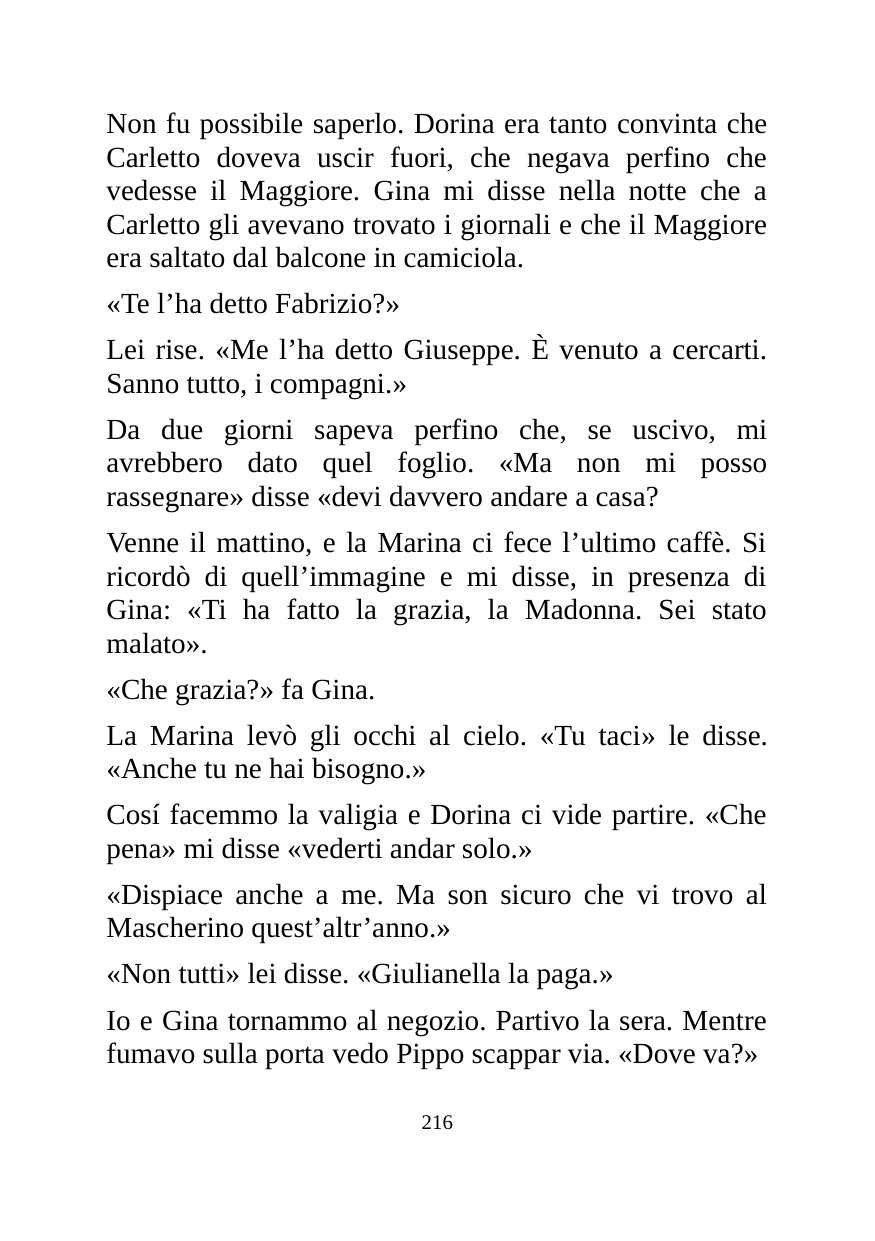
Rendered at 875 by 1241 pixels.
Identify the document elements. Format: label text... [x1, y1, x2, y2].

text Da due giorni sapeva perfino che, se uscivo, mi avrebbero dato quel foglio. «Ma non mi posso rassegnare» disse «devi davvero andare a casa? [106, 412, 768, 513]
text Non fu possibile saperlo. Dorina era tanto convinta che Carletto doveva uscir fuori, che negava perfino che vedesse il Maggiore. Gina mi disse nella notte che a Carletto gli avevano trovato i giornali e che il Maggiore era saltato dal balcone in camiciola. [106, 106, 768, 274]
text «Non tutti» lei disse. «Giulianella la paga.» [106, 957, 768, 990]
text Io e Gina tornammo al negozio. Partivo la sera. Mentre fumavo sulla porta vedo Pippo scappar via. «Dove va?» [106, 1003, 768, 1070]
text «Che grazia?» fa Gina. [106, 672, 768, 705]
text «Dispiace anche a me. Ma son sicuro che vi trovo al Mascherino quest’altr’anno.» [106, 877, 768, 944]
text Venne il mattino, e la Marina ci fece l’ultimo caffè. Si ricordò di quell’immagine e mi disse, in presenza di Gina: «Ti ha fatto la grazia, la Madonna. Sei stato malato». [106, 525, 768, 659]
text La Marina levò gli occhi al cielo. «Tu taci» le disse. «Anche tu ne hai bisogno.» [106, 718, 768, 785]
text «Te l’ha detto Fabrizio?» [106, 286, 768, 320]
text Lei rise. «Me l’ha detto Giuseppe. È venuto a cercarti. Sanno tutto, i compagni.» [106, 332, 768, 399]
text Cosí facemmo la valigia e Dorina ci vide partire. «Che pena» mi disse «vederti andar solo.» [106, 797, 768, 864]
